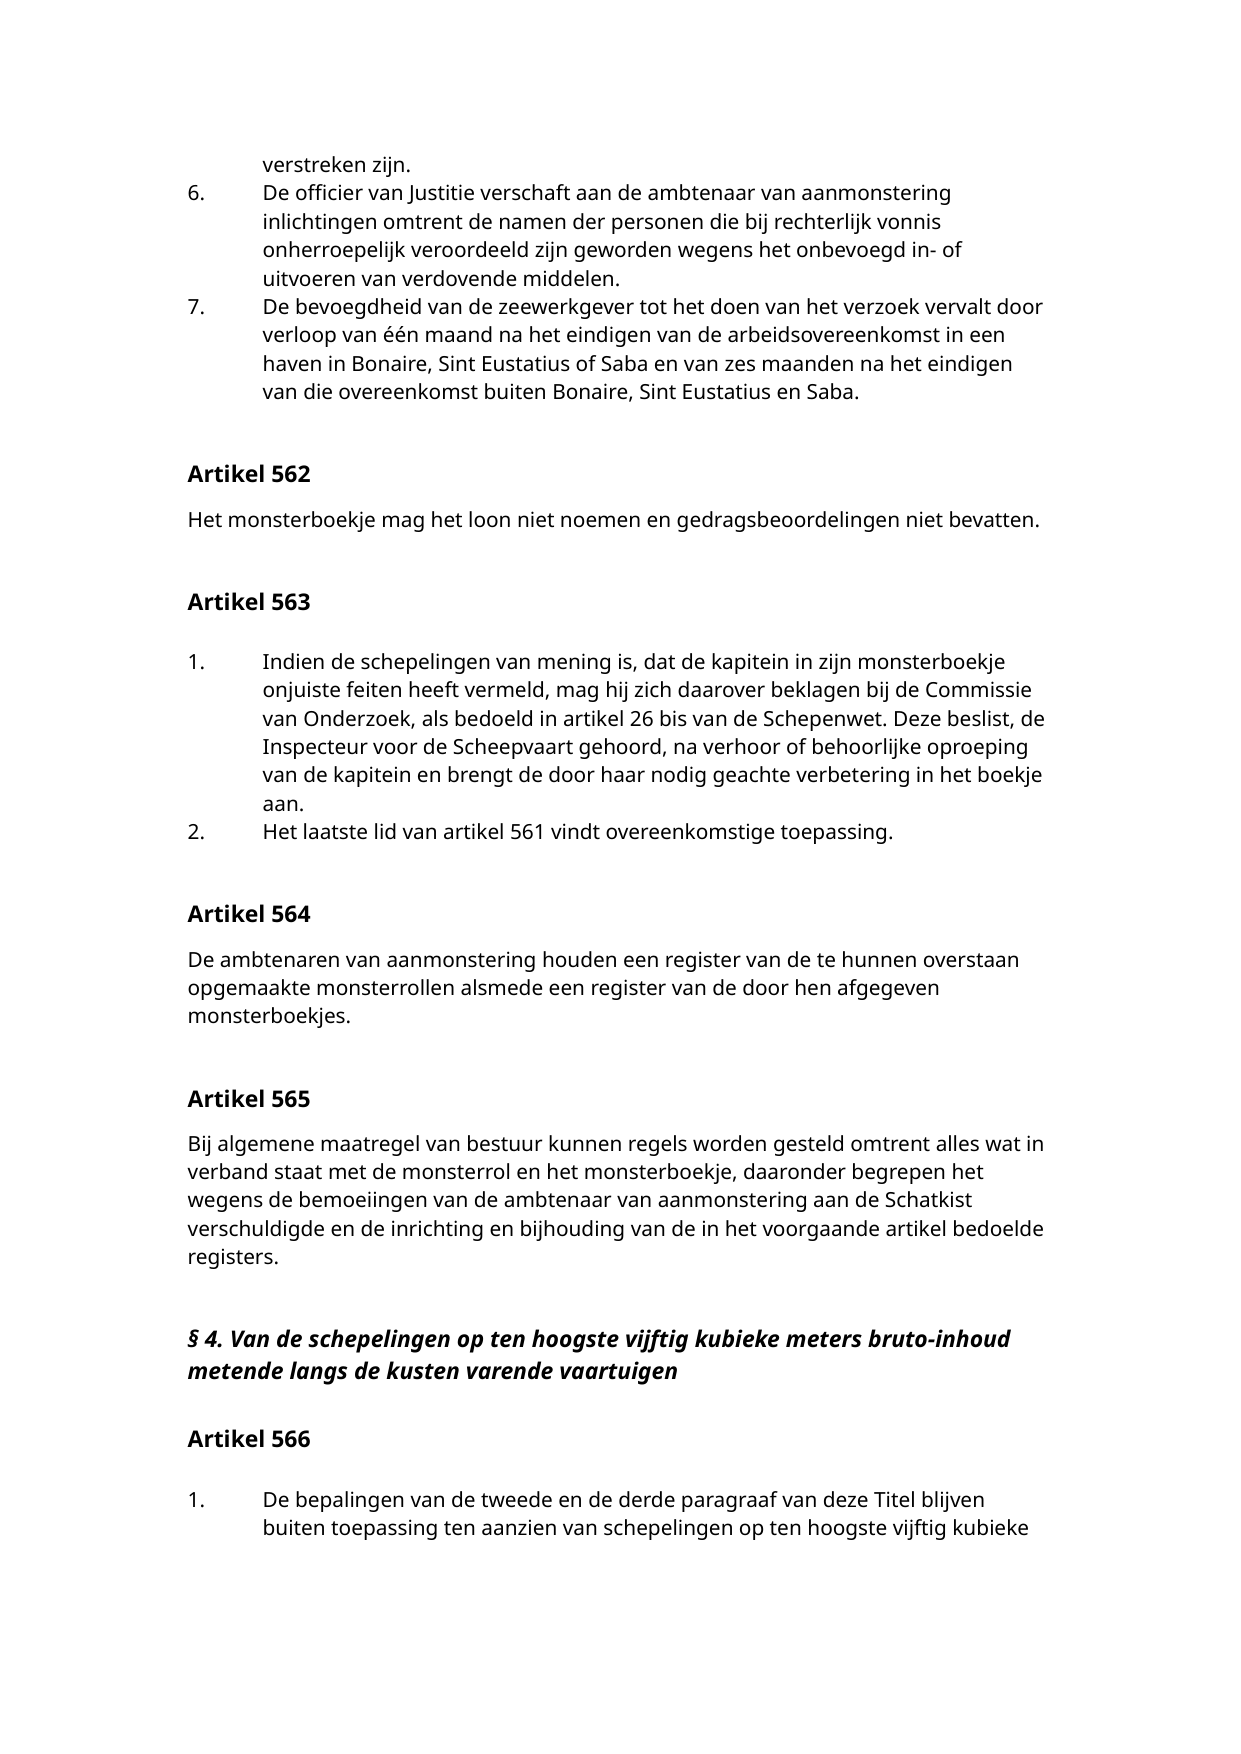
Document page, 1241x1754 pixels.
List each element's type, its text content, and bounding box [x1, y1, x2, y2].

subtitle Artikel 566 [187, 1423, 1053, 1455]
list De bepalingen van de tweede en de derde paragraaf van deze Titel blijven buiten toepassing ten aanzien van schepelingen op ten hoogste vijftig kubieke [187, 1485, 1053, 1542]
subtitle Artikel 564 [187, 898, 1053, 930]
list De officier van Justitie verschaft aan de ambtenaar van aanmonstering inlichtingen omtrent de namen der personen die bij rechterlijk vonnis onherroepelijk veroordeeld zijn geworden wegens het onbevoegd in- of uitvoeren van verdovende middelen. [187, 178, 1053, 292]
list Het laatste lid van artikel 561 vindt overeenkomstige toepassing. [187, 817, 1053, 846]
text Bij algemene maatregel van bestuur kunnen regels worden gesteld omtrent alles wat in verband staat met de monsterrol en het monsterboekje, daaronder begrepen het wegens de bemoeiingen van de ambtenaar van aanmonstering aan de Schatkist verschuldigde en de inrichting en bijhouding van de in het voorgaande artikel bedoelde registers. [187, 1129, 1053, 1271]
list De bevoegdheid van de zeewerkgever tot het doen van het verzoek vervalt door verloop van één maand na het eindigen van de arbeidsovereenkomst in een haven in Bonaire, Sint Eustatius of Saba en van zes maanden na het eindigen van die overeenkomst buiten Bonaire, Sint Eustatius en Saba. [187, 292, 1053, 406]
subtitle Artikel 565 [187, 1082, 1053, 1114]
subtitle Artikel 562 [187, 458, 1053, 490]
text Het monsterboekje mag het loon niet noemen en gedragsbeoordelingen niet bevatten. [187, 505, 1053, 533]
text De ambtenaren van aanmonstering houden een register van de te hunnen overstaan opgemaakte monsterrollen alsmede een register van de door hen afgegeven monsterboekjes. [187, 945, 1053, 1030]
list Indien de schepelingen van mening is, dat de kapitein in zijn monsterboekje onjuiste feiten heeft vermeld, mag hij zich daarover beklagen bij de Commissie van Onderzoek, als bedoeld in artikel 26 bis van de Schepenwet. Deze beslist, de Inspecteur voor de Scheepvaart gehoord, na verhoor of behoorlijke oproeping van de kapitein en brengt de door haar nodig geachte verbetering in het boekje aan. [187, 647, 1053, 817]
subtitle § 4. Van de schepelingen op ten hoogste vijftig kubieke meters bruto-inhoud metende langs de kusten varende vaartuigen [187, 1323, 1053, 1386]
list verstreken zijn. [187, 150, 1053, 178]
subtitle Artikel 563 [187, 586, 1053, 617]
